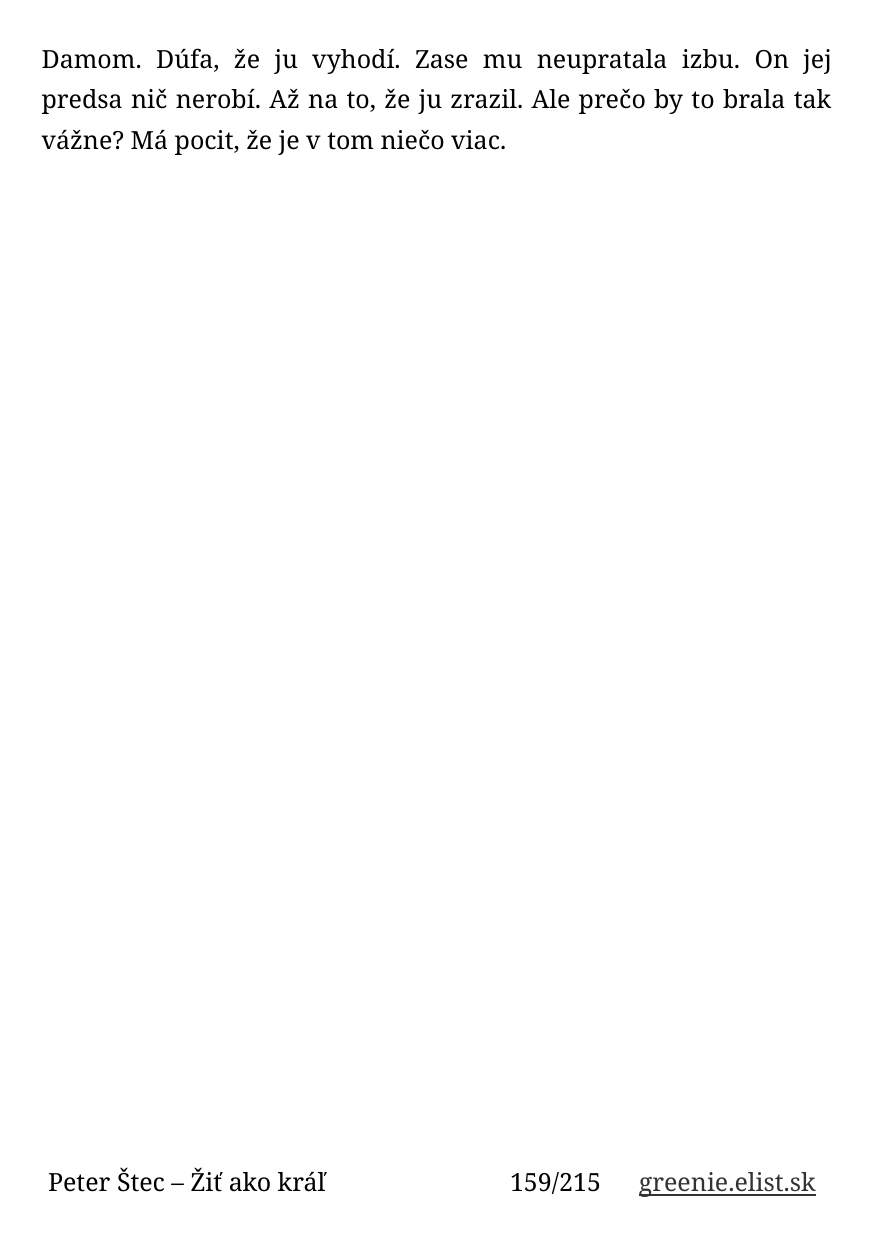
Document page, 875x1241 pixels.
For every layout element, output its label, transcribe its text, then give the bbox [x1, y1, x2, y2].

text Damom. Dúfa, že ju vyhodí. Zase mu neupratala izbu. On jej predsa nič nerobí. Až na to, že ju zrazil. Ale prečo by to brala tak vážne? Má pocit, že je v tom niečo viac. [41, 41, 833, 157]
